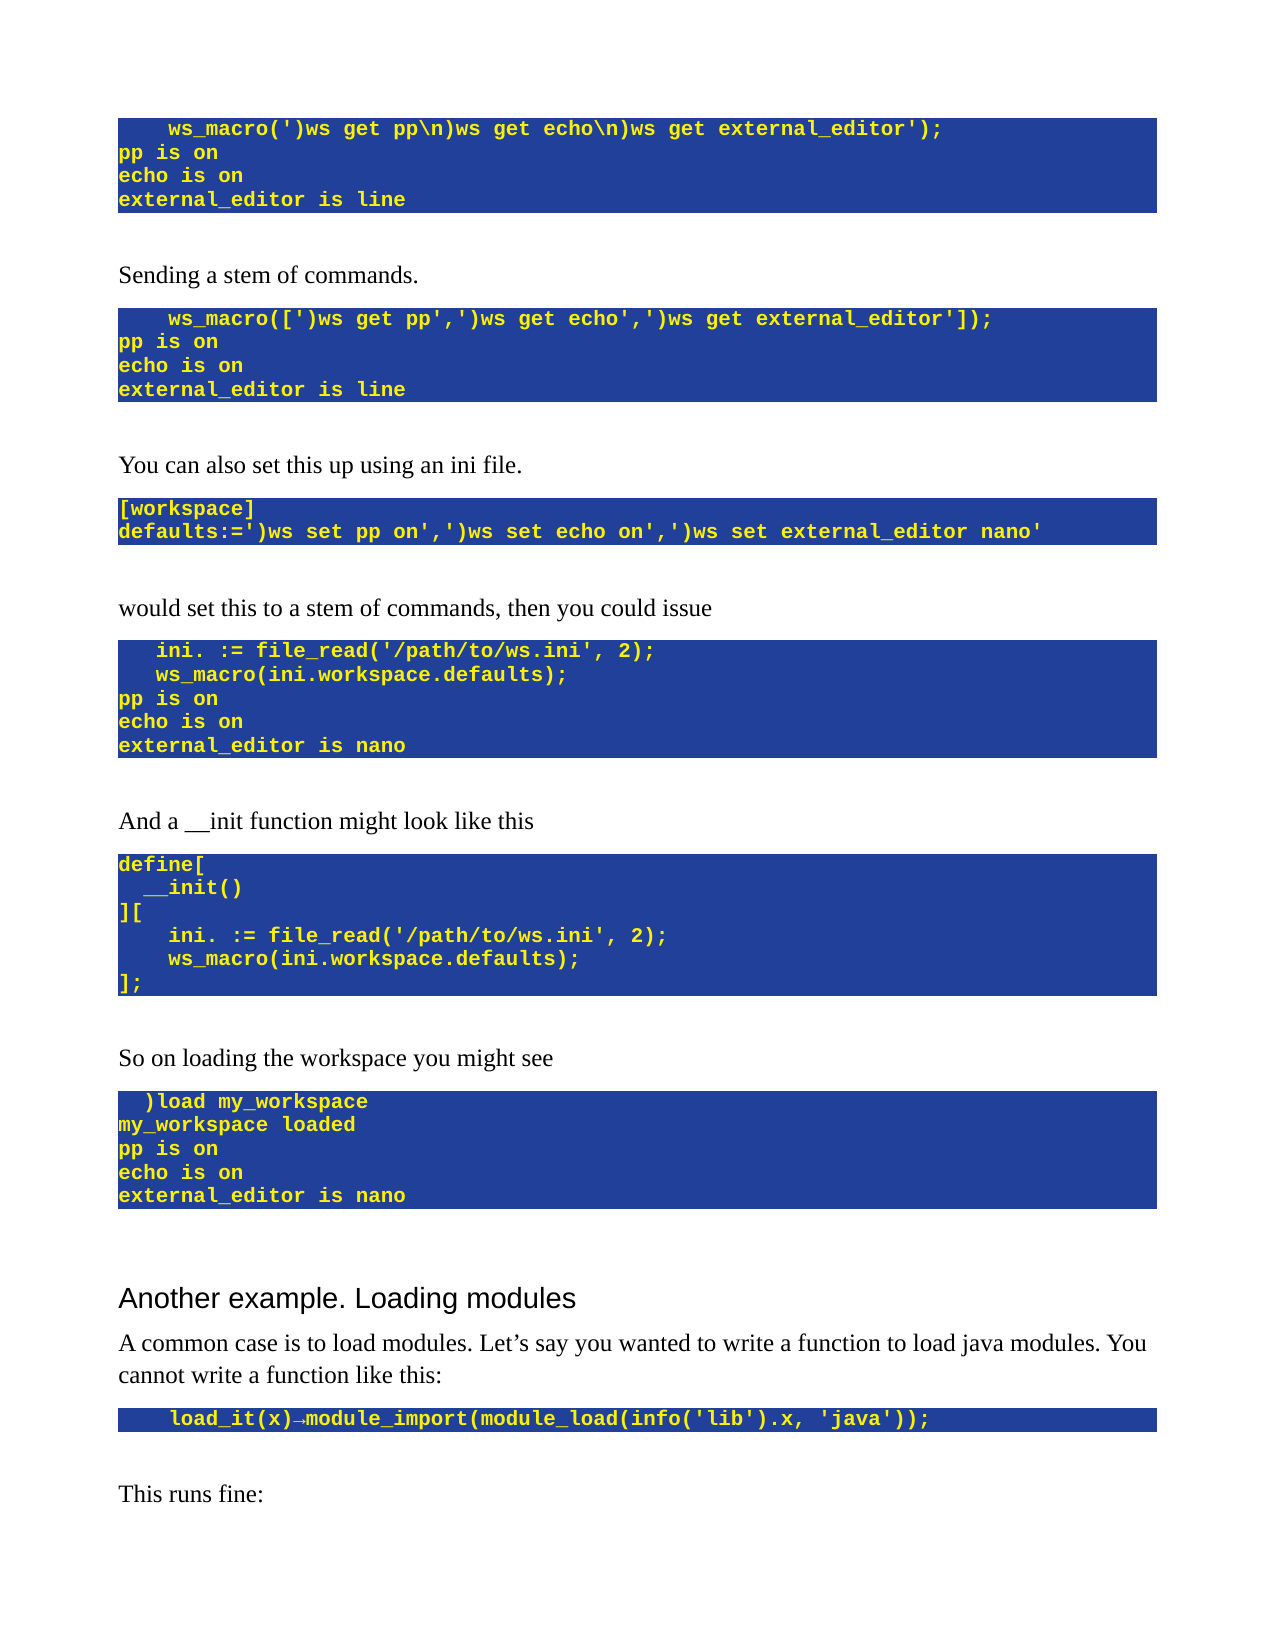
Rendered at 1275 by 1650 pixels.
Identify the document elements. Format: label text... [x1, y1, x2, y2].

text external_editor is line [118, 379, 1157, 402]
text Sending a stem of commands. [118, 260, 1157, 289]
text pp is on [118, 1138, 1157, 1162]
text So on loading the workspace you might see [118, 1043, 1157, 1072]
text __init() [118, 877, 1157, 901]
text my_workspace loaded [118, 1114, 1157, 1138]
text A common case is to load modules. Let’s say you wanted to write a function to load java modules. You cannot write a function like this: [118, 1328, 1157, 1389]
text pp is on [118, 142, 1157, 165]
text ini. := file_read('/path/to/ws.ini', 2); [118, 924, 1157, 948]
text ws_macro(ini.workspace.defaults); [118, 948, 1157, 972]
text ini. := file_read('/path/to/ws.ini', 2); [118, 640, 1157, 664]
text )load my_workspace [118, 1091, 1157, 1114]
text external_editor is nano [118, 735, 1157, 758]
text ws_macro(ini.workspace.defaults); [118, 664, 1157, 687]
text pp is on [118, 687, 1157, 711]
subtitle Another example. Loading modules [118, 1282, 1157, 1315]
text would set this to a stem of commands, then you could issue [118, 593, 1157, 621]
text ws_macro(')ws get pp\n)ws get echo\n)ws get external_editor'); [118, 118, 1157, 142]
text echo is on [118, 165, 1157, 189]
text load_it(x)→module_import(module_load(info('lib').x, 'java')); [118, 1408, 1157, 1432]
text This runs fine: [118, 1479, 1157, 1508]
text external_editor is nano [118, 1185, 1157, 1209]
text external_editor is line [118, 189, 1157, 213]
text You can also set this up using an ini file. [118, 450, 1157, 479]
text ]; [118, 972, 1157, 996]
text echo is on [118, 1162, 1157, 1185]
text echo is on [118, 355, 1157, 379]
text define[ [118, 854, 1157, 877]
text ws_macro([')ws get pp',')ws get echo',')ws get external_editor']); [118, 308, 1157, 332]
text ][ [118, 901, 1157, 924]
text defaults:=')ws set pp on',')ws set echo on',')ws set external_editor nano' [118, 521, 1157, 545]
text pp is on [118, 332, 1157, 355]
text echo is on [118, 711, 1157, 735]
text And a __init function might look like this [118, 806, 1157, 835]
text [workspace] [118, 498, 1157, 521]
